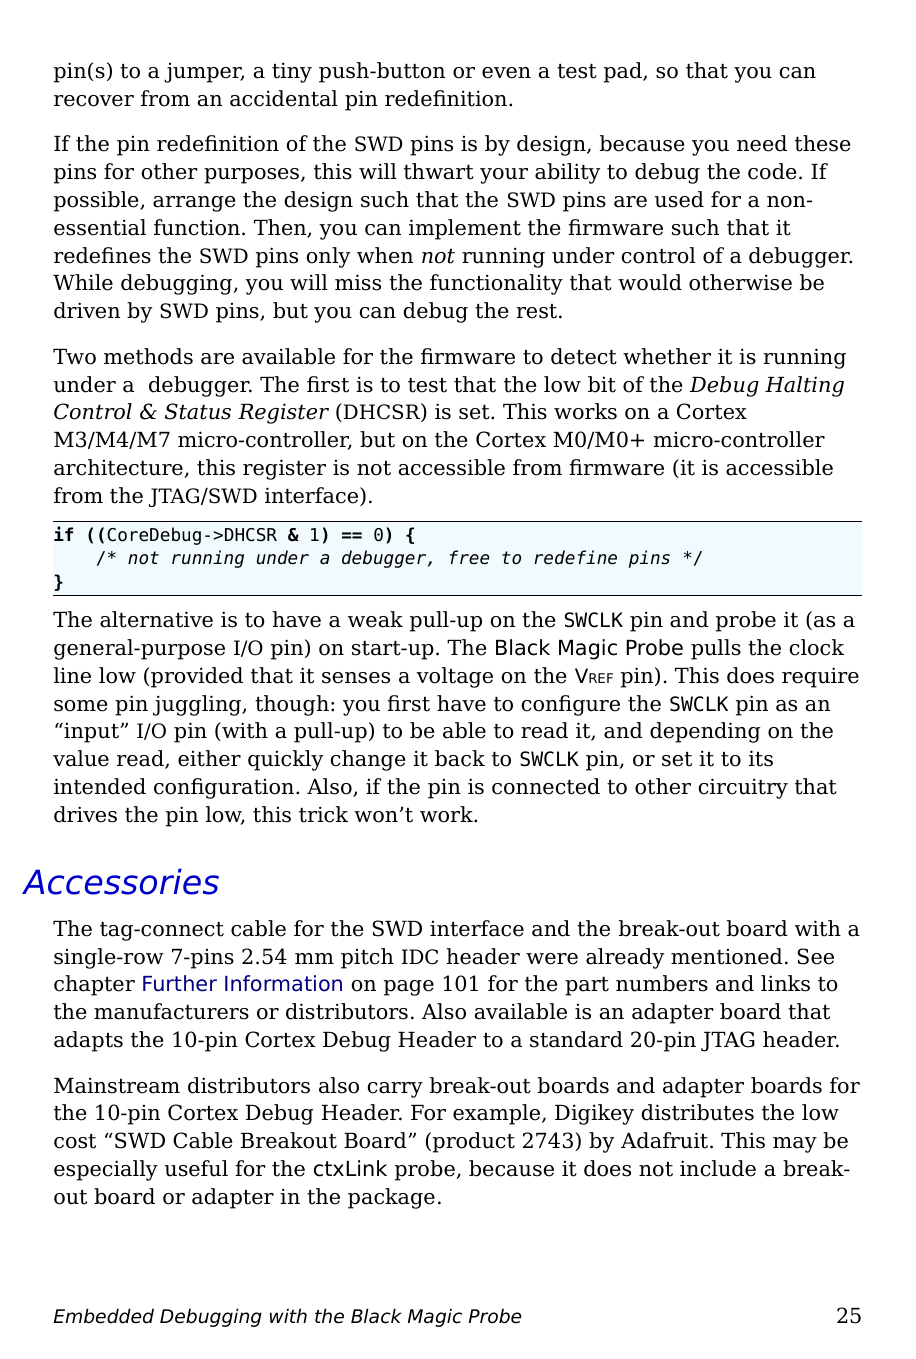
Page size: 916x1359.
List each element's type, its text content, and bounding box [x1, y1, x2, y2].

text Mainstream distributors also carry break-out boards and adapter boards for the 10-pin Cortex Debug Header. For example, Digikey distributes the low cost “SWD Cable Breakout Board” (product 2743) by Adafruit. This may be especially useful for the ctxLink probe, because it does not include a break-out board or adapter in the package. [53, 1074, 862, 1209]
subtitle Accessories [24, 863, 862, 902]
text /* not running under a debugger, free to redefine pins */ [53, 544, 862, 568]
text pin(s) to a jumper, a tiny push-button or even a test pad, so that you can recover from an accidental pin redefinition. [53, 59, 862, 111]
text The tag-connect cable for the SWD interface and the break-out board with a single-row 7-pins 2.54 mm pitch IDC header were already mentioned. See chapter Further Information on page 101 for the part numbers and links to the manufacturers or distributors. Also available is an adapter board that adapts the 10-pin Cortex Debug Header to a standard 20-pin JTAG header. [53, 917, 862, 1052]
text if ((CoreDebug->DHCSR & 1) == 0) { [53, 522, 862, 544]
text Two methods are available for the firmware to detect whether it is running under a debugger. The first is to test that the low bit of the Debug Halting Control & Status Register (DHCSR) is set. This works on a Cortex M3/M4/M7 micro-controller, but on the Cortex M0/M0+ micro-controller architecture, this register is not accessible from firmware (it is accessible from the JTAG/SWD interface). [53, 345, 862, 508]
text The alternative is to have a weak pull-up on the SWCLK pin and probe it (as a general-purpose I/O pin) on start-up. The Black Magic Probe pulls the clock line low (provided that it senses a voltage on the Vref pin). This does require some pin juggling, though: you first have to configure the SWCLK pin as an “input” I/O pin (with a pull-up) to be able to read it, and depending on the value read, either quickly change it back to SWCLK pin, or set it to its intended configuration. Also, if the pin is connected to other circuitry that drives the pin low, this trick won’t work. [53, 608, 862, 827]
text If the pin redefinition of the SWD pins is by design, because you need these pins for other purposes, this will thwart your ability to debug the code. If possible, arrange the design such that the SWD pins are used for a non-essential function. Then, you can implement the firmware such that it redefines the SWD pins only when not running under control of a debugger. While debugging, you will miss the functionality that would otherwise be driven by SWD pins, but you can debug the rest. [53, 132, 862, 323]
text } [53, 568, 862, 595]
